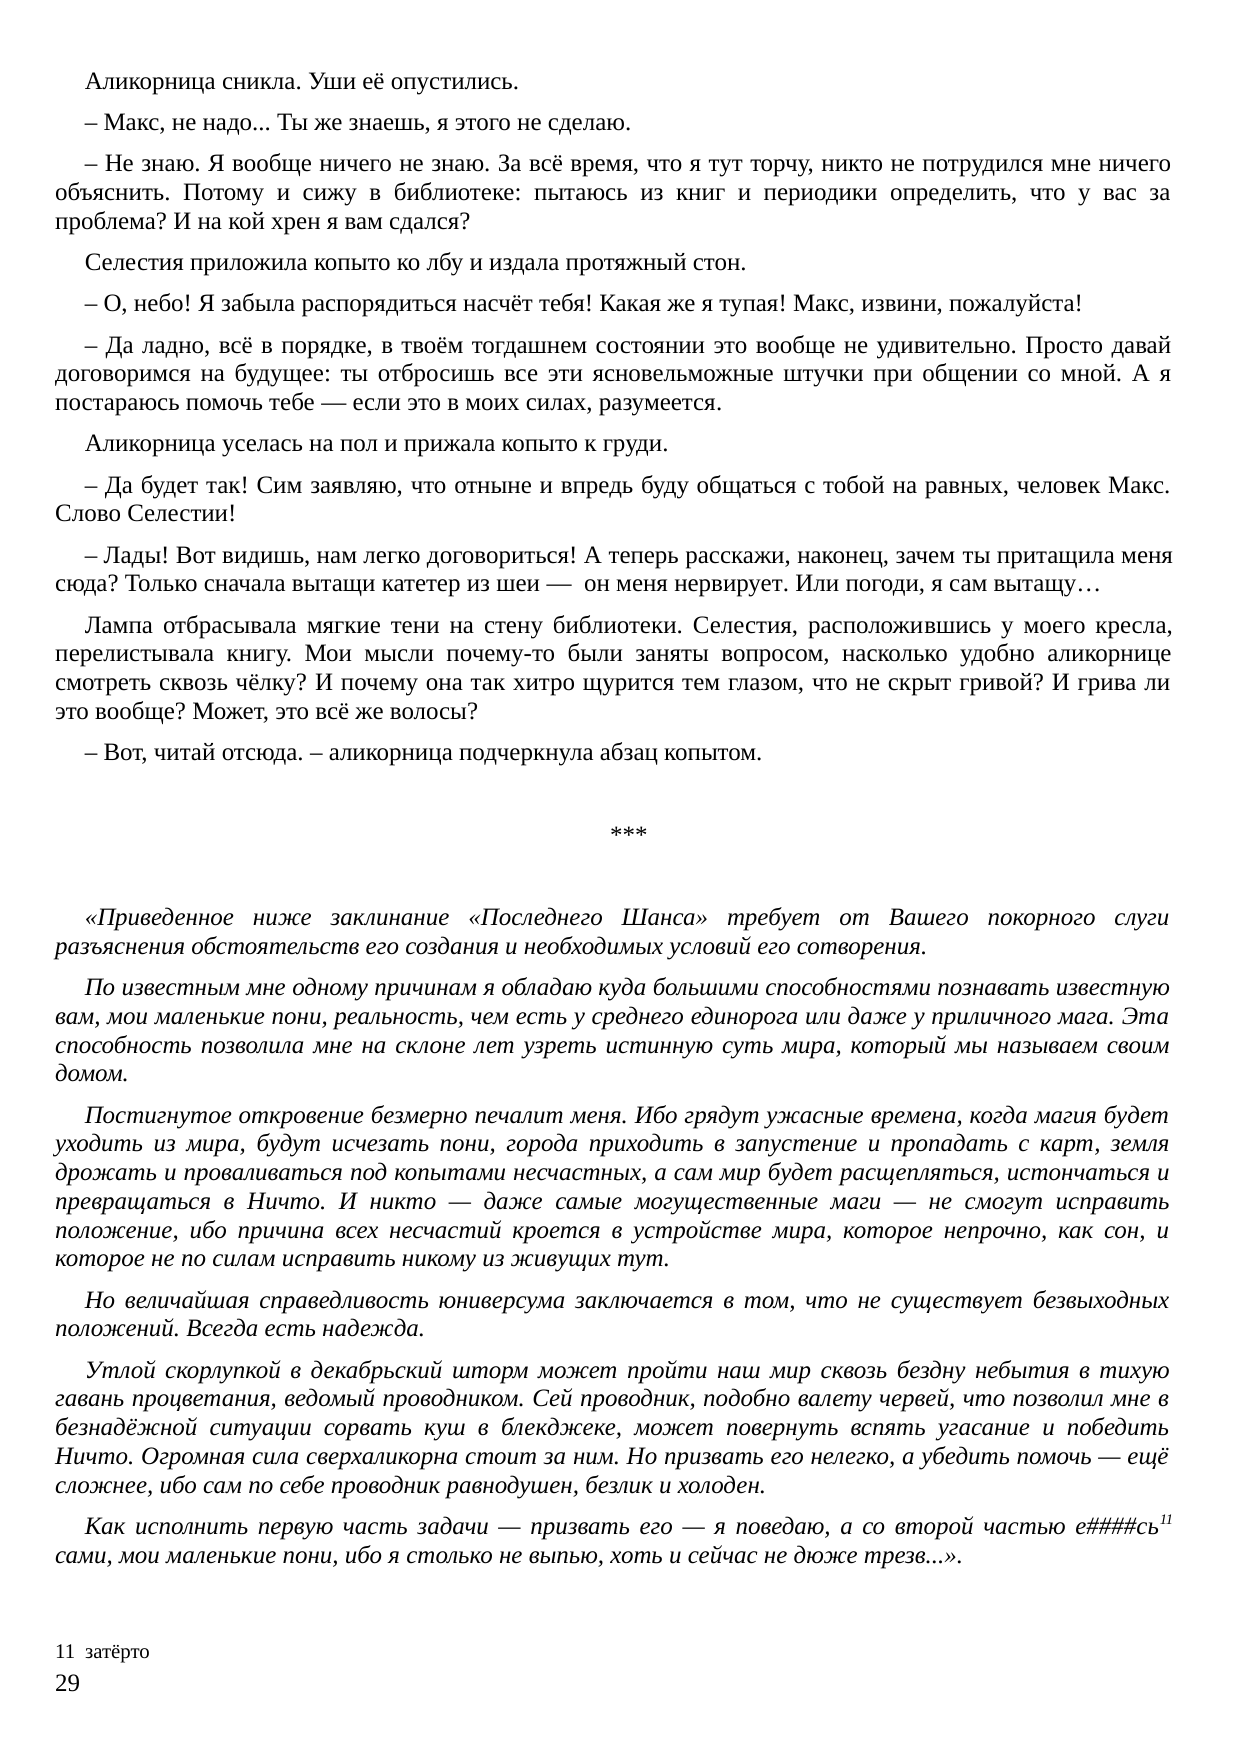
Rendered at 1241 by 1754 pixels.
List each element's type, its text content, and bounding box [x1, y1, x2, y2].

text Селестия приложила копыто ко лбу и издала протяжный стон. [55, 247, 1173, 276]
text – Не знаю. Я вообще ничего не знаю. За всё время, что я тут торчу, никто не потрудился мне ничего объяснить. Потому и сижу в библиотеке: пытаюсь из книг и периодики определить, что у вас за проблема? И на кой хрен я вам сдался? [55, 148, 1173, 235]
text – Да будет так! Сим заявляю, что отныне и впредь буду общаться с тобой на равных, человек Макс. Слово Селестии! [55, 470, 1173, 527]
text – Лады! Вот видишь, нам легко договориться! А теперь расскажи, наконец, зачем ты притащила меня сюда? Только сначала вытащи катетер из шеи — он меня нервирует. Или погоди, я сам вытащу… [55, 540, 1173, 597]
text – Вот, читай отсюда. – аликорница подчеркнула абзац копытом. [55, 737, 1173, 766]
text Как исполнить первую часть задачи — призвать его — я поведаю, а со второй частью е####сь сами, мои маленькие пони, ибо я столько не выпью, хоть и сейчас не дюже трезв...». [55, 1511, 1173, 1568]
text Аликорница сникла. Уши её опустились. [55, 66, 1173, 95]
text Постигнутое откровение безмерно печалит меня. Ибо грядут ужасные времена, когда магия будет уходить из мира, будут исчезать пони, города приходить в запустение и пропадать с карт, земля дрожать и проваливаться под копытами несчастных, а сам мир будет расщепляться, истончаться и превращаться в Ничто. И никто — даже самые могущественные маги — не смогут исправить положение, ибо причина всех несчастий кроется в устройстве мира, которое непрочно, как сон, и которое не по силам исправить никому из живущих тут. [55, 1100, 1173, 1272]
text затёрто [55, 1639, 1173, 1663]
text – Да ладно, всё в порядке, в твоём тогдашнем состоянии это вообще не удивительно. Просто давай договоримся на будущее: ты отбросишь все эти ясновельможные штучки при общении со мной. А я постараюсь помочь тебе — если это в моих силах, разумеется. [55, 330, 1173, 416]
text *** [55, 820, 1173, 848]
text По известным мне одному причинам я обладаю куда большими способностями познавать известную вам, мои маленькие пони, реальность, чем есть у среднего единорога или даже у приличного мага. Эта способность позволила мне на склоне лет узреть истинную суть мира, который мы называем своим домом. [55, 972, 1173, 1087]
text Но величайшая справедливость юниверсума заключается в том, что не существует безвыходных положений. Всегда есть надежда. [55, 1285, 1173, 1342]
text – Макс, не надо... Ты же знаешь, я этого не сделаю. [55, 107, 1173, 136]
text Лампа отбрасывала мягкие тени на стену библиотеки. Селестия, расположившись у моего кресла, перелистывала книгу. Мои мысли почему-то были заняты вопросом, насколько удобно аликорнице смотреть сквозь чёлку? И почему она так хитро щурится тем глазом, что не скрыт гривой? И грива ли это вообще? Может, это всё же волосы? [55, 610, 1173, 725]
text Аликорница уселась на пол и прижала копыто к груди. [55, 428, 1173, 457]
text – О, небо! Я забыла распорядиться насчёт тебя! Какая же я тупая! Макс, извини, пожалуйста! [55, 288, 1173, 317]
text «Приведенное ниже заклинание «Последнего Шанса» требует от Вашего покорного слуги разъяснения обстоятельств его создания и необходимых условий его сотворения. [55, 902, 1173, 960]
text Утлой скорлупкой в декабрьский шторм может пройти наш мир сквозь бездну небытия в тихую гавань процветания, ведомый проводником. Сей проводник, подобно валету червей, что позволил мне в безнадёжной ситуации сорвать куш в блекджеке, может повернуть вспять угасание и победить Ничто. Огромная сила сверхаликорна стоит за ним. Но призвать его нелегко, а убедить помочь — ещё сложнее, ибо сам по себе проводник равнодушен, безлик и холоден. [55, 1355, 1173, 1498]
